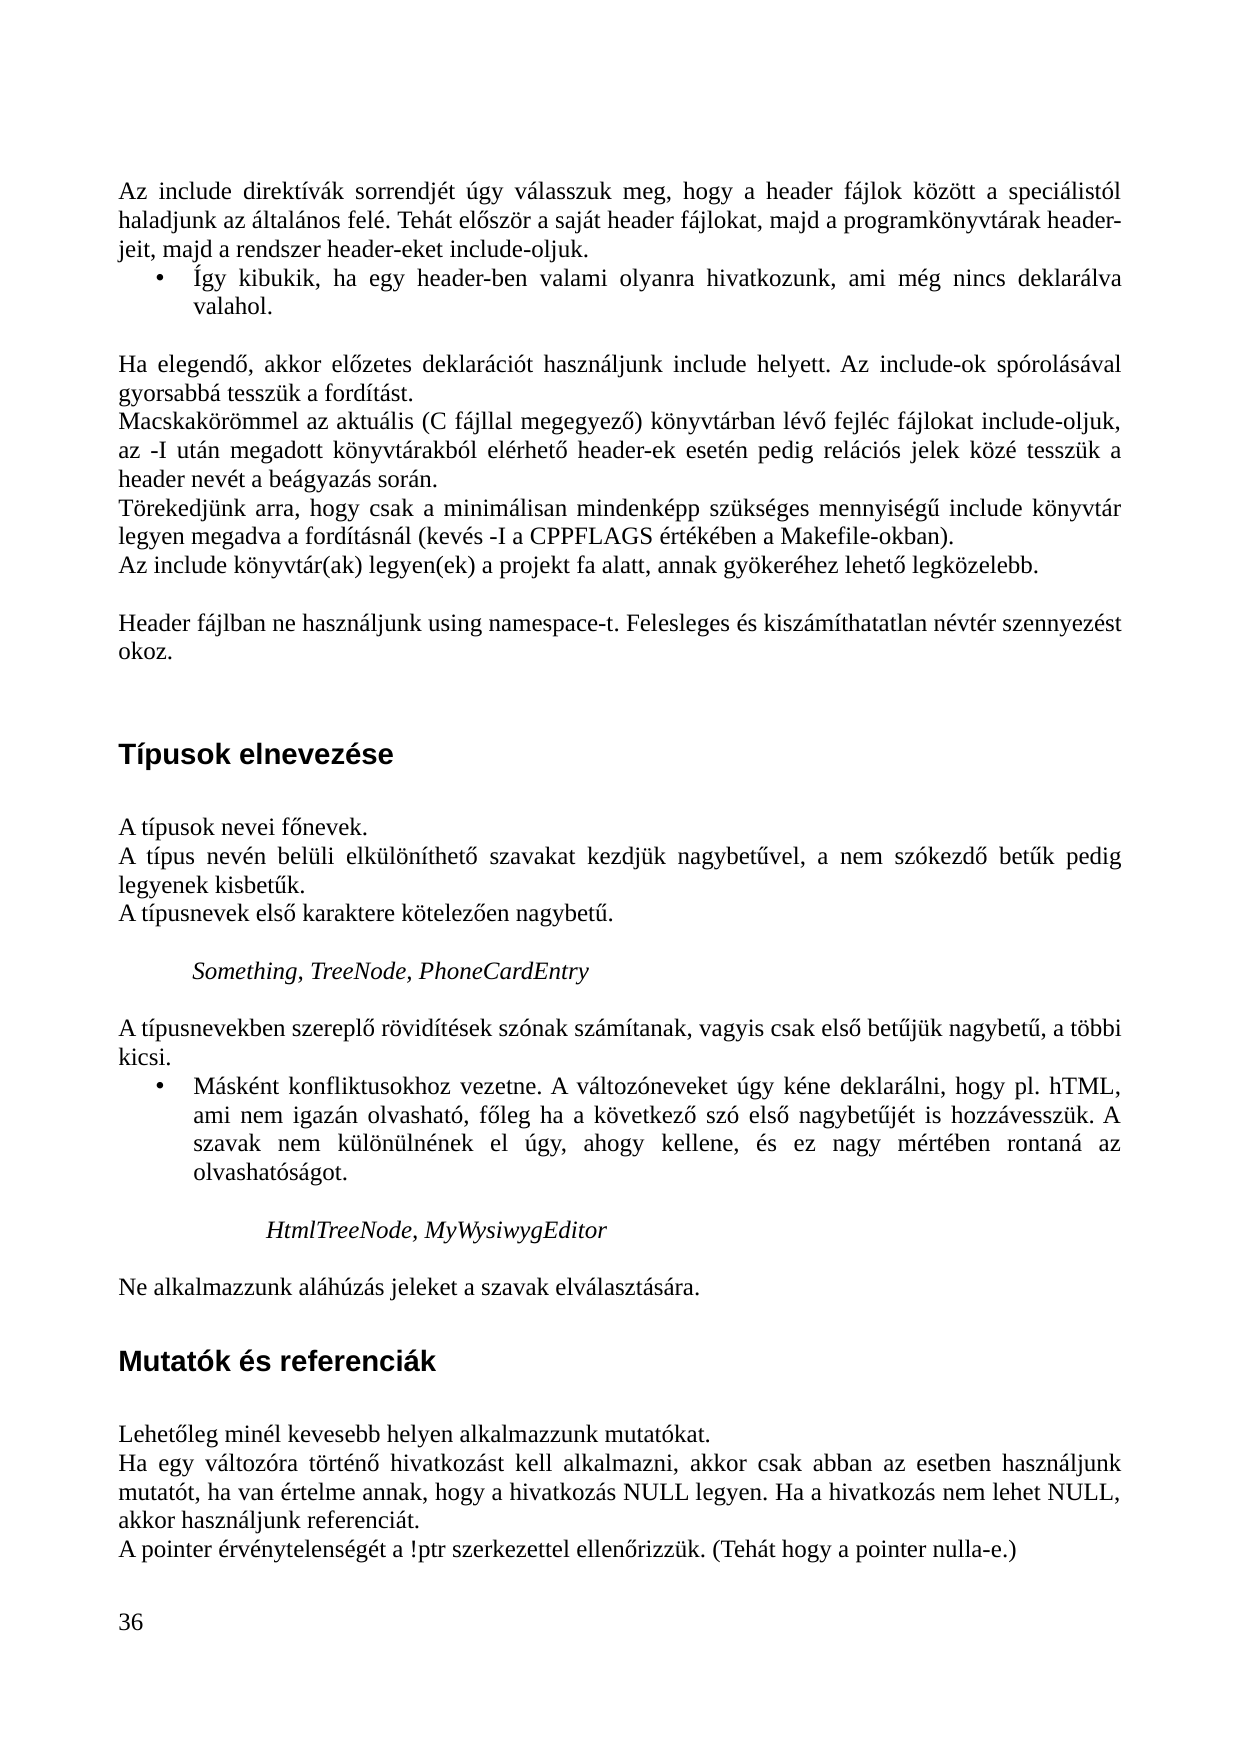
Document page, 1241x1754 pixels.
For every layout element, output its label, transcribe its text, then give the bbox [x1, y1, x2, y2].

subtitle Mutatók és referenciák [118, 1344, 1122, 1378]
text Something, TreeNode, PhoneCardEntry [118, 956, 1122, 985]
text Ne alkalmazzunk aláhúzás jeleket a szavak elválasztására. [118, 1272, 1122, 1301]
text Macskakörömmel az aktuális (C fájllal megegyező) könyvtárban lévő fejléc fájlokat include-oljuk, az -I után megadott könyvtárakból elérhető header-ek esetén pedig relációs jelek közé tesszük a header nevét a beágyazás során. [118, 406, 1122, 493]
text HtmlTreeNode, MyWysiwygEditor [118, 1215, 1122, 1243]
text Törekedjünk arra, hogy csak a minimálisan mindenképp szükséges mennyiségű include könyvtár legyen megadva a fordításnál (kevés -I a CPPFLAGS értékében a Makefile-okban). [118, 493, 1122, 550]
text A típusok nevei főnevek. [118, 812, 1122, 841]
list Így kibukik, ha egy header-ben valami olyanra hivatkozunk, ami még nincs deklarálva valahol. [156, 263, 1122, 320]
text A típusnevekben szereplő rövidítések szónak számítanak, vagyis csak első betűjük nagybetű, a többi kicsi. [118, 1013, 1122, 1071]
text A típus nevén belüli elkülöníthető szavakat kezdjük nagybetűvel, a nem szókezdő betűk pedig legyenek kisbetűk. [118, 841, 1122, 898]
text Az include direktívák sorrendjét úgy válasszuk meg, hogy a header fájlok között a speciálistól haladjunk az általános felé. Tehát először a saját header fájlokat, majd a programkönyvtárak header-jeit, majd a rendszer header-eket include-oljuk. [118, 176, 1122, 263]
text Lehetőleg minél kevesebb helyen alkalmazzunk mutatókat. [118, 1419, 1122, 1448]
subtitle Típusok elnevezése [118, 737, 1122, 771]
text A pointer érvénytelenségét a !ptr szerkezettel ellenőrizzük. (Tehát hogy a pointer nulla-e.) [118, 1534, 1122, 1563]
text Header fájlban ne használjunk using namespace-t. Felesleges és kiszámíthatatlan névtér szennyezést okoz. [118, 608, 1122, 665]
text A típusnevek első karaktere kötelezően nagybetű. [118, 898, 1122, 927]
text Ha egy változóra történő hivatkozást kell alkalmazni, akkor csak abban az esetben használjunk mutatót, ha van értelme annak, hogy a hivatkozás NULL legyen. Ha a hivatkozás nem lehet NULL, akkor használjunk referenciát. [118, 1448, 1122, 1534]
text Az include könyvtár(ak) legyen(ek) a projekt fa alatt, annak gyökeréhez lehető legközelebb. [118, 550, 1122, 579]
text Ha elegendő, akkor előzetes deklarációt használjunk include helyett. Az include-ok spórolásával gyorsabbá tesszük a fordítást. [118, 349, 1122, 406]
list Másként konfliktusokhoz vezetne. A változóneveket úgy kéne deklarálni, hogy pl. hTML, ami nem igazán olvasható, főleg ha a következő szó első nagybetűjét is hozzávesszük. A szavak nem különülnének el úgy, ahogy kellene, és ez nagy mértében rontaná az olvashatóságot. [156, 1071, 1122, 1186]
